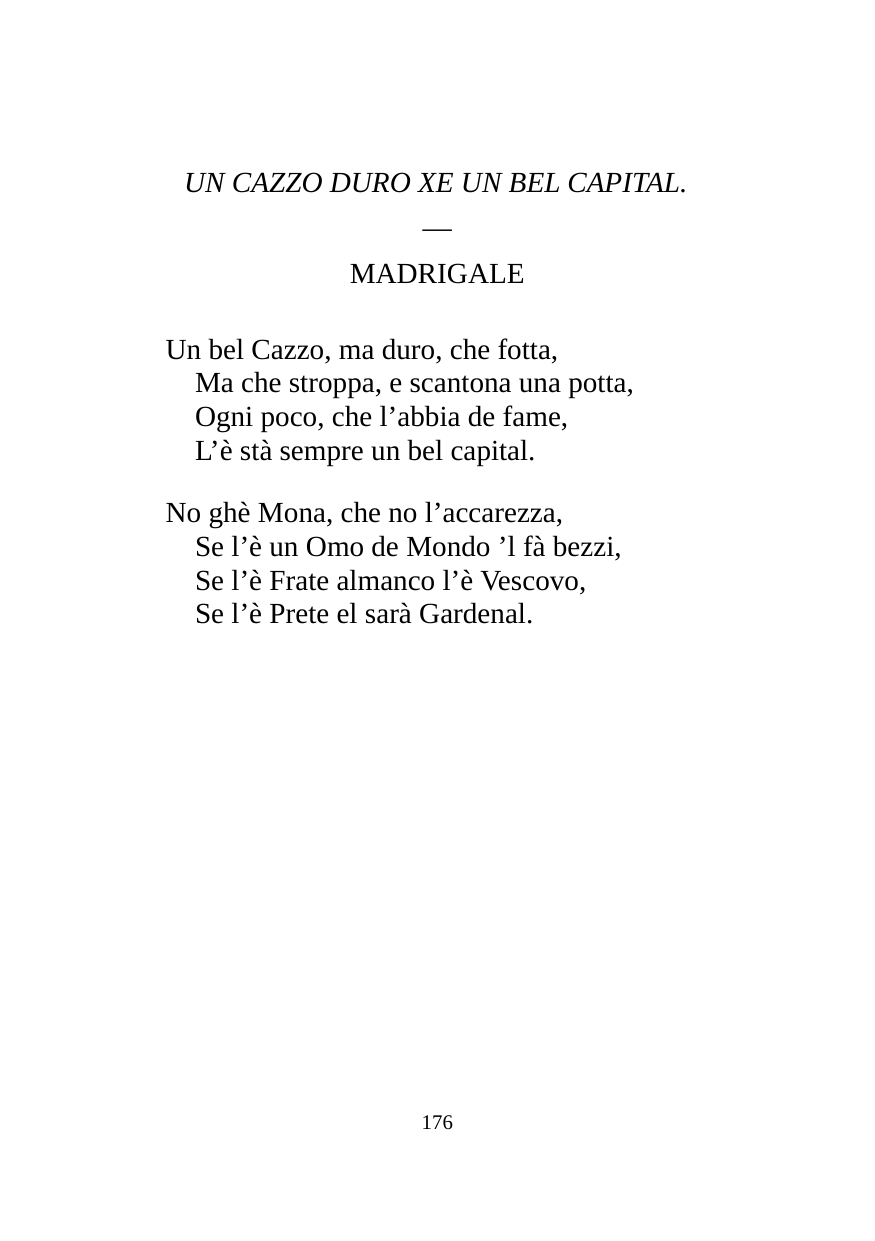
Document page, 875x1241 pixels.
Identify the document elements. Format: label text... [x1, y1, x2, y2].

text No ghè Mona, che no l’accarezza, Se l’è un Omo de Mondo ’l fà bezzi, Se l’è Frate almanco l’è Vescovo, Se l’è Prete el sarà Gardenal. [165, 496, 768, 630]
subtitle UN CAZZO DURO XE UN BEL CAPITAL. [106, 165, 768, 199]
text MADRIGALE [106, 257, 768, 290]
text Un bel Cazzo, ma duro, che fotta, Ma che stroppa, e scantona una potta, Ogni poco, che l’abbia de fame, L’è stà sempre un bel capital. [165, 332, 768, 466]
text — [106, 211, 768, 244]
